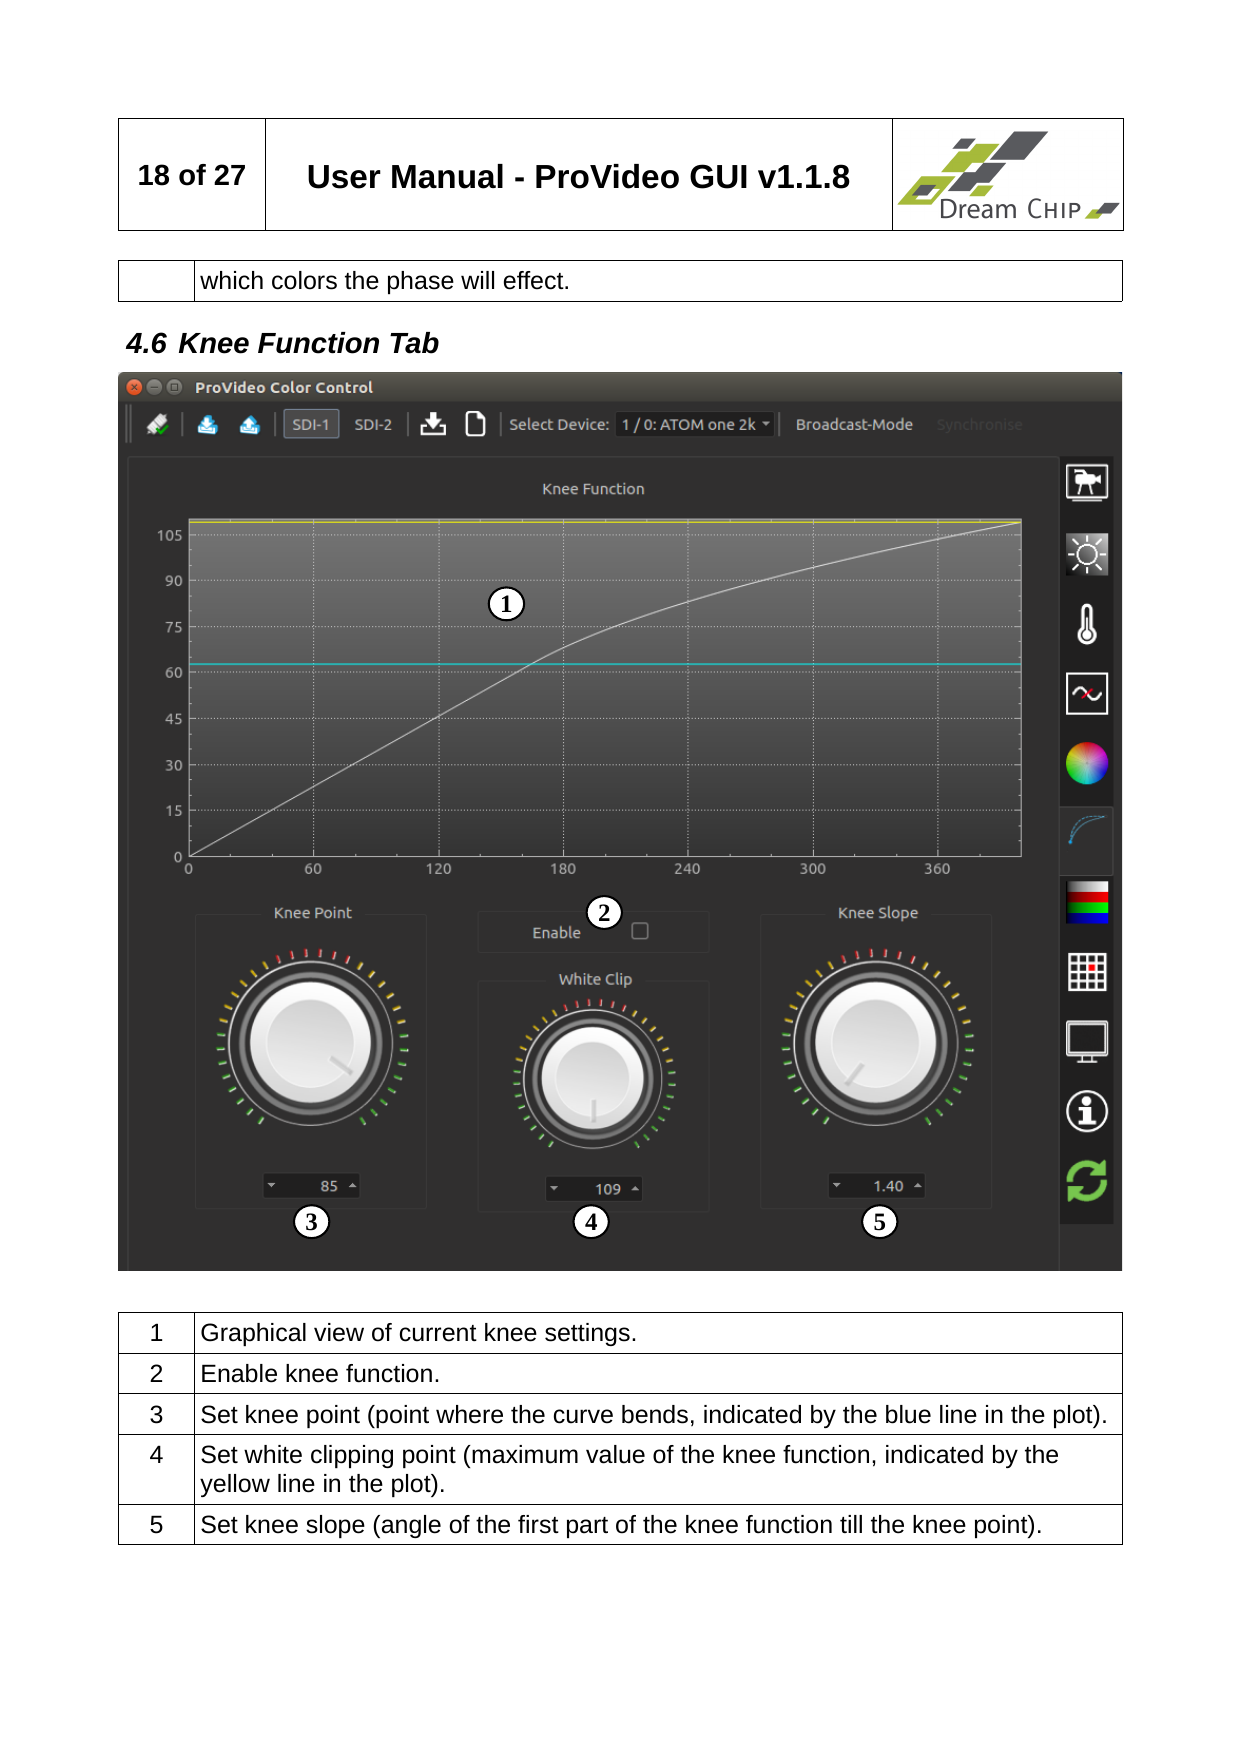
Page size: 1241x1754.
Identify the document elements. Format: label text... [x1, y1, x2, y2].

table_header 1 [119, 1313, 194, 1353]
table_cell 2 [119, 1354, 194, 1393]
table_cell 5 [119, 1505, 194, 1544]
subtitle Knee Function Tab [118, 326, 1122, 360]
table_cell Set knee point (point where the curve bends, indicated by the blue line in the plot). [195, 1394, 1122, 1434]
table_header Graphical view of current knee settings. [195, 1313, 1122, 1353]
table_cell 4 [119, 1435, 194, 1503]
table_cell 3 [119, 1394, 194, 1434]
table_cell which colors the phase will effect. [195, 261, 1122, 301]
table_cell Set white clipping point (maximum value of the knee function, indicated by the yellow line in the plot). [195, 1435, 1122, 1503]
picture [897, 130, 1120, 220]
table_cell Set knee slope (angle of the first part of the knee function till the knee point). [195, 1505, 1122, 1544]
picture [118, 372, 1123, 1271]
table_cell [119, 261, 194, 301]
table_cell Enable knee function. [195, 1354, 1122, 1393]
